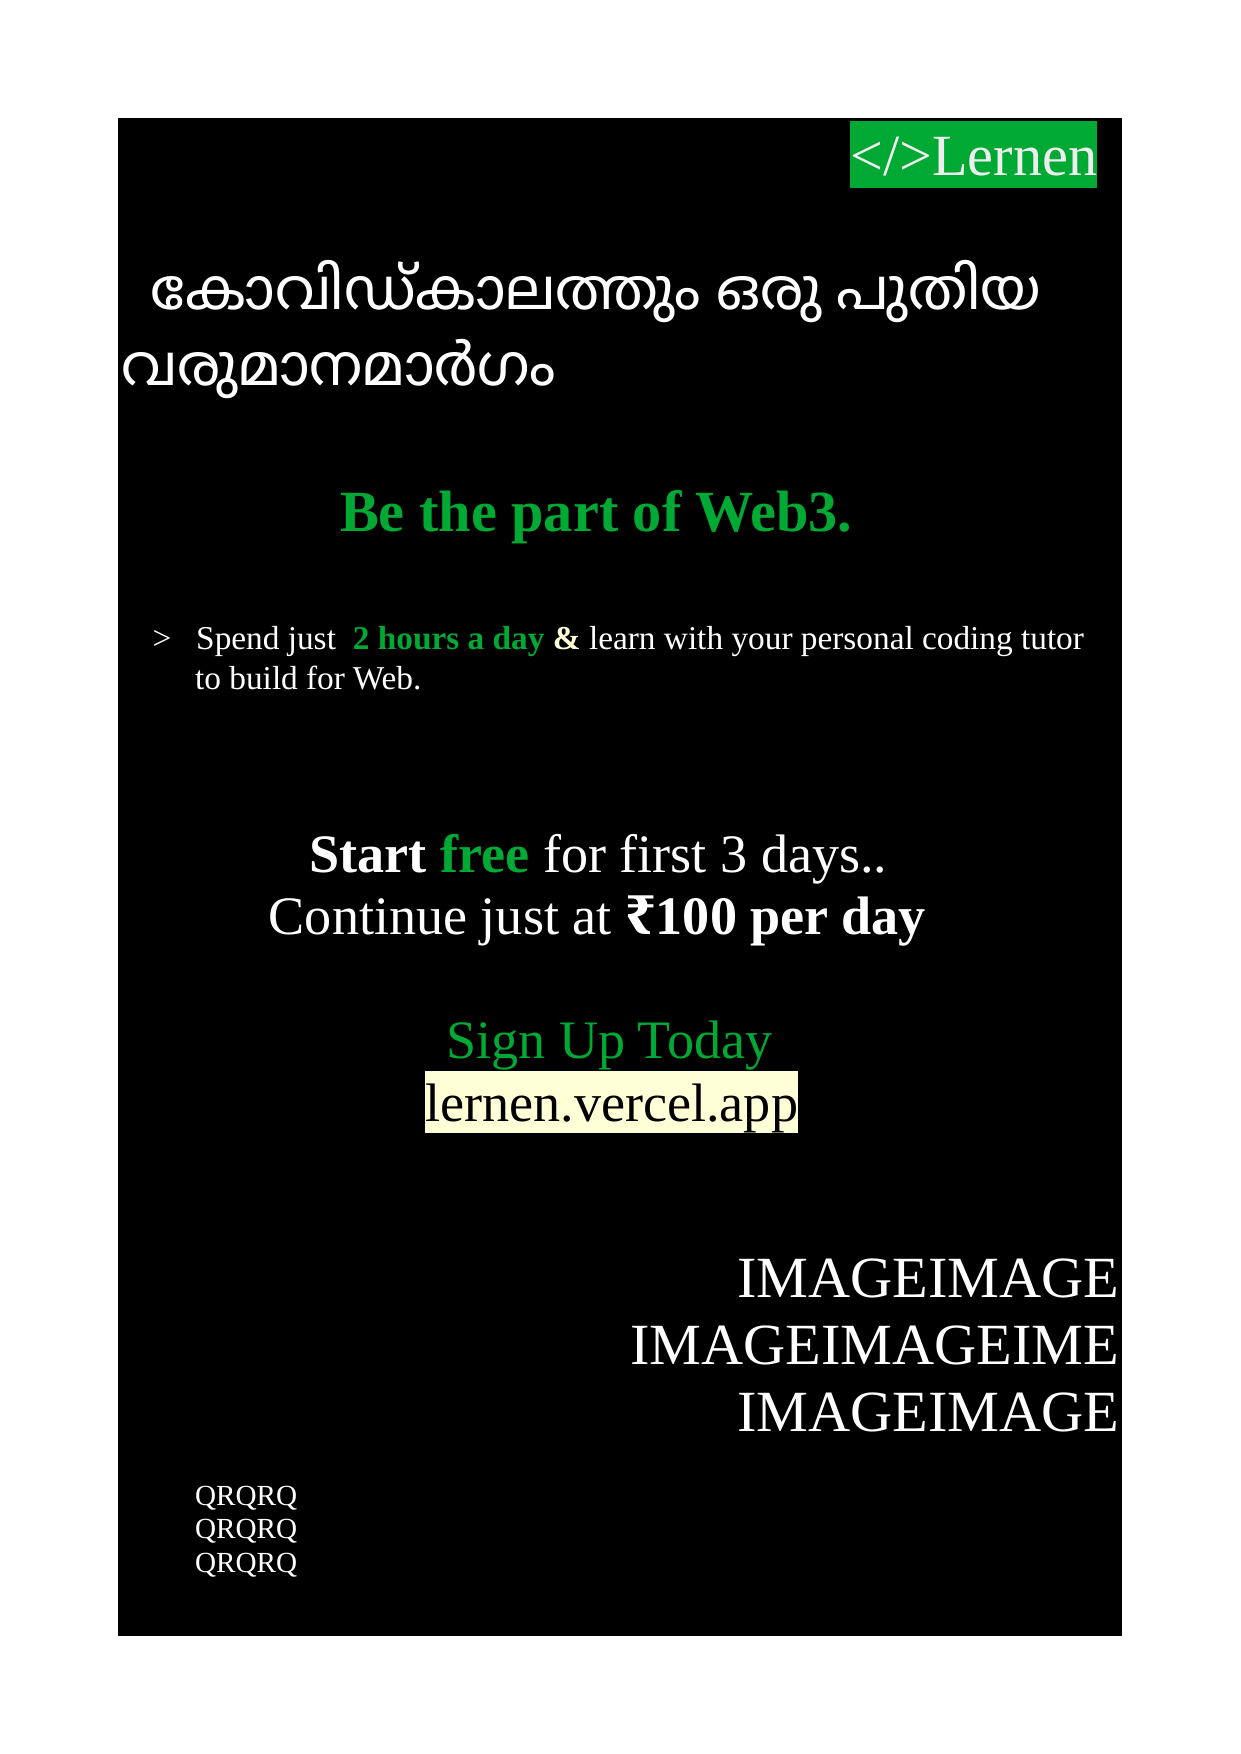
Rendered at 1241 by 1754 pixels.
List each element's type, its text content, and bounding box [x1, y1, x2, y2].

text Sign Up Today lernen.vercel.app [121, 1008, 1119, 1133]
text കോവിഡ്കാലത്തും ഒരു പുതിയ വരുമാനമാർഗം [121, 255, 1119, 409]
text </>Lernen [121, 121, 1119, 188]
text Be the part of Web3. [121, 477, 1119, 544]
text Continue just at ₹100 per day [121, 884, 1119, 946]
text IMAGEIMAGE [121, 1243, 1119, 1310]
text IMAGEIMAGE [121, 1377, 1119, 1444]
text IMAGEIMAGEIME [121, 1310, 1119, 1377]
text QRQRQ [121, 1545, 1119, 1579]
text Start free for first 3 days.. [121, 822, 1119, 884]
text QRQRQ [121, 1512, 1119, 1545]
text QRQRQ [121, 1478, 1119, 1512]
text > Spend just 2 hours a day & learn with your personal coding tutor to build for Web. [121, 611, 1119, 697]
